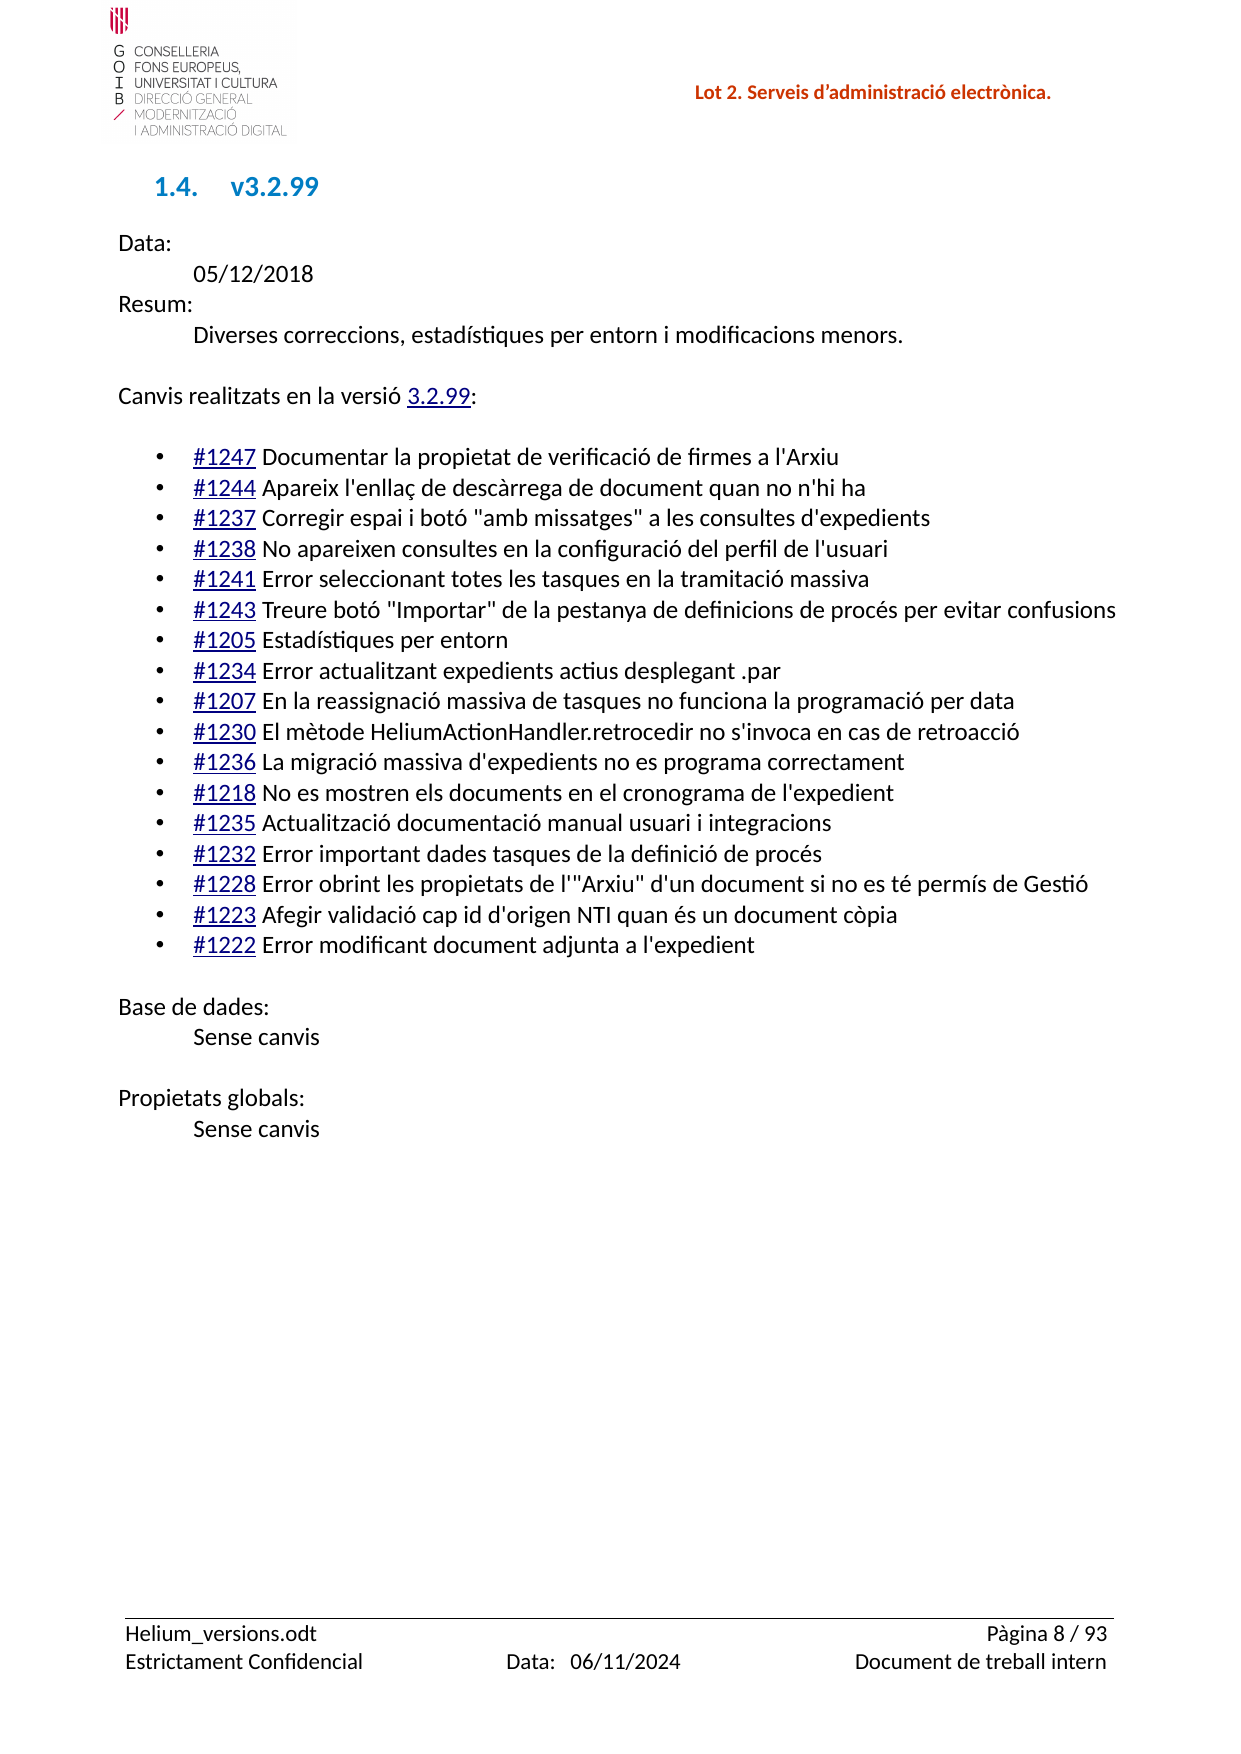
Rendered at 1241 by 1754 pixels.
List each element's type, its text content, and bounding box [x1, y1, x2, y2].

text Data: [118, 228, 1122, 258]
picture [100, 0, 297, 144]
list #1218 No es mostren els documents en el cronograma de l'expedient [156, 777, 1122, 807]
list #1243 Treure botó "Importar" de la pestanya de definicions de procés per evitar confusions [156, 594, 1122, 624]
text Base de dades: [118, 991, 1122, 1021]
list #1235 Actualització documentació manual usuari i integracions [156, 807, 1122, 838]
list #1223 Afegir validació cap id d'origen NTI quan és un document còpia [156, 899, 1122, 929]
text Resum: [118, 289, 1122, 319]
list #1241 Error seleccionant totes les tasques en la tramitació massiva [156, 563, 1122, 594]
list #1244 Apareix l'enllaç de descàrrega de document quan no n'hi ha [156, 472, 1122, 502]
list #1232 Error important dades tasques de la definició de procés [156, 838, 1122, 868]
list #1234 Error actualitzant expedients actius desplegant .par [156, 655, 1122, 685]
list #1207 En la reassignació massiva de tasques no funciona la programació per data [156, 685, 1122, 716]
list #1205 Estadístiques per entorn [156, 624, 1122, 655]
text Canvis realitzats en la versió 3.2.99: [118, 380, 1122, 411]
text Propietats globals: [118, 1082, 1122, 1113]
list #1236 La migració massiva d'expedients no es programa correctament [156, 746, 1122, 777]
list #1238 No apareixen consultes en la configuració del perfil de l'usuari [156, 533, 1122, 563]
subtitle v3.2.99 [153, 168, 1122, 204]
text 05/12/2018 [118, 258, 1122, 289]
text Sense canvis [118, 1113, 1122, 1143]
text Sense canvis [118, 1021, 1122, 1052]
text Diverses correccions, estadístiques per entorn i modificacions menors. [118, 319, 1122, 350]
list #1228 Error obrint les propietats de l'"Arxiu" d'un document si no es té permís de Gestió [156, 868, 1122, 899]
list #1237 Corregir espai i botó "amb missatges" a les consultes d'expedients [156, 502, 1122, 533]
list #1247 Documentar la propietat de verificació de firmes a l'Arxiu [156, 441, 1122, 472]
list #1230 El mètode HeliumActionHandler.retrocedir no s'invoca en cas de retroacció [156, 716, 1122, 746]
list #1222 Error modificant document adjunta a l'expedient [156, 929, 1122, 960]
